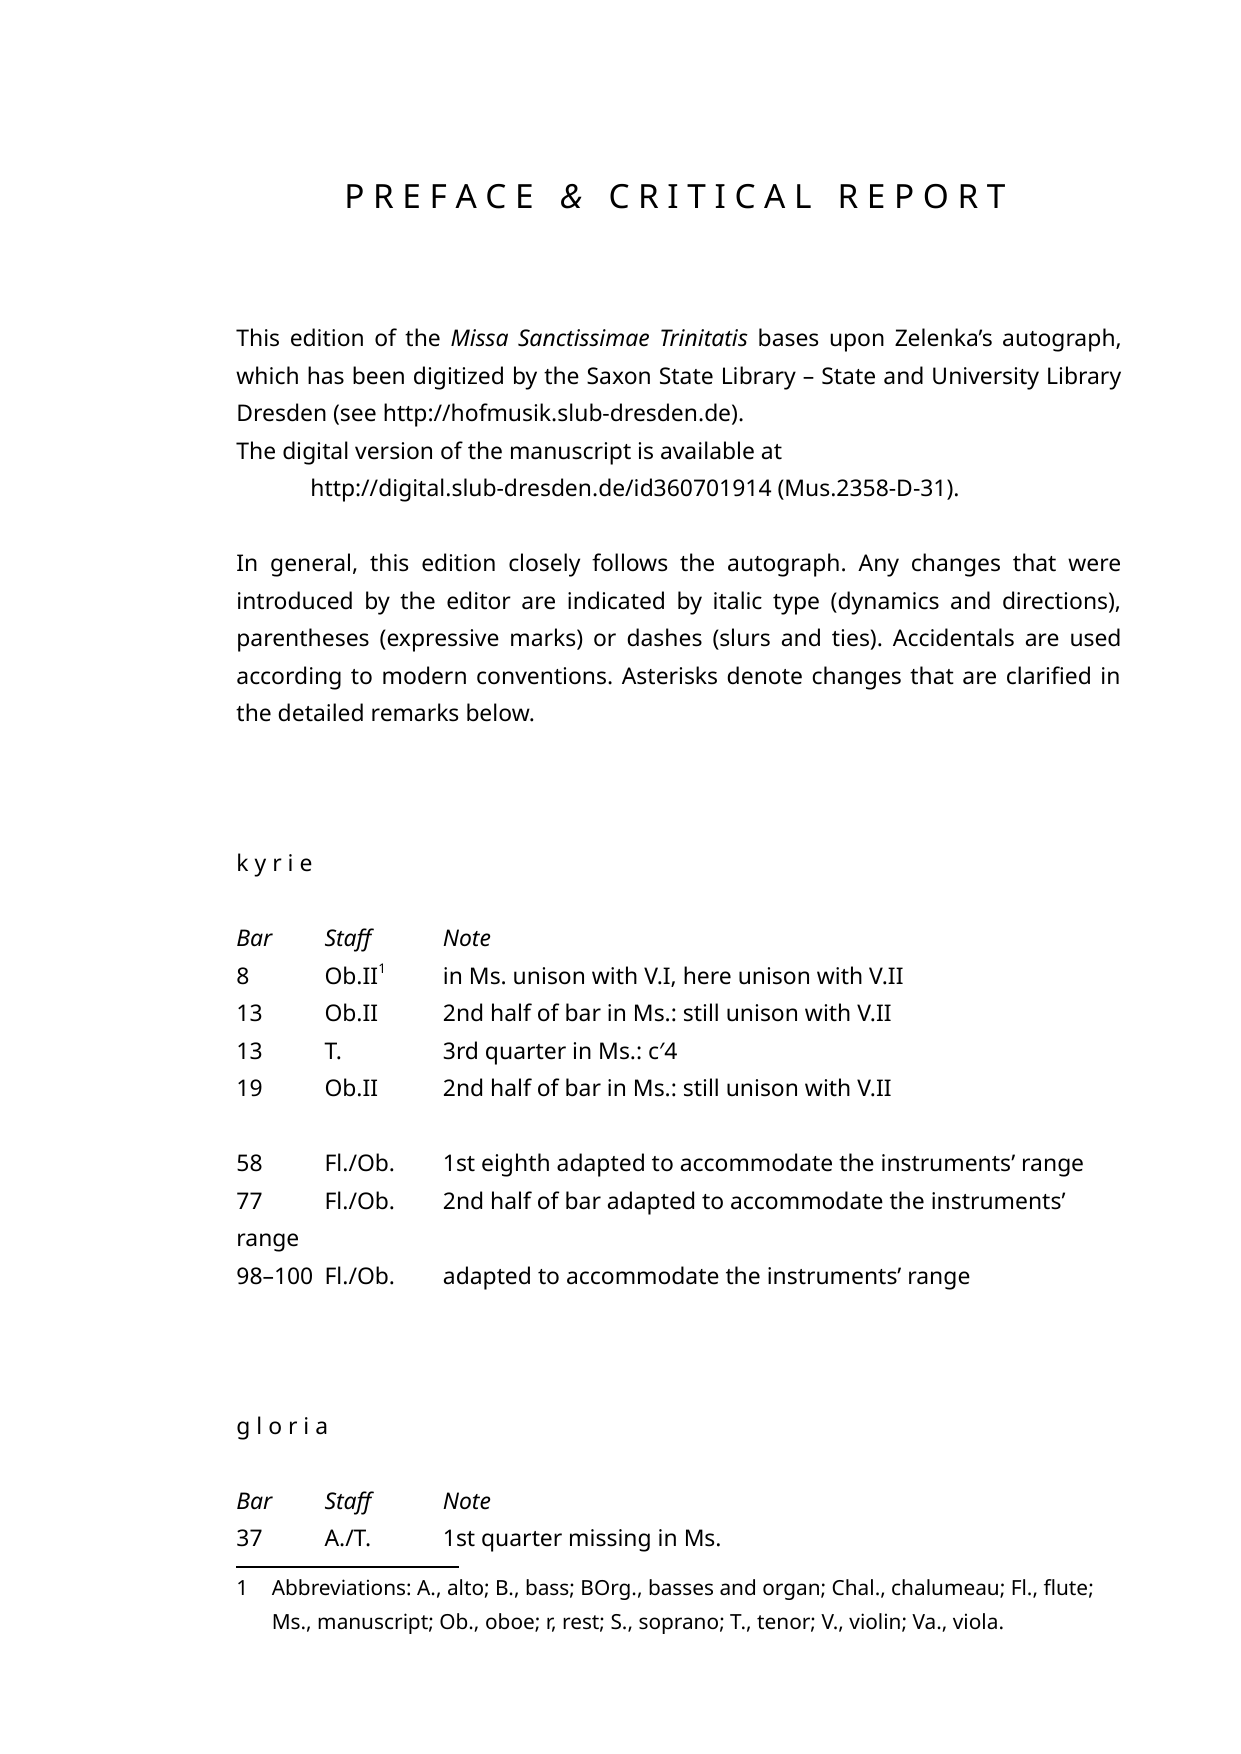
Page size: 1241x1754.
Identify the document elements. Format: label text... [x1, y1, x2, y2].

text Abbreviations: A., alto; B., bass; BOrg., basses and organ; Chal., chalumeau; Fl., flute; Ms., manuscript; Ob., oboe; r, rest; S., soprano; T., tenor; V., violin; Va., viola. [236, 1573, 1122, 1636]
text The digital version of the manuscript is available at http://digital.slub-dresden.de/id360701914 (Mus.2358-D-31). [236, 435, 1122, 504]
text k y r i e [236, 847, 1122, 879]
text This edition of the Missa Sanctissimae Trinitatis bases upon Zelenka’s autograph, which has been digitized by the Saxon State Library – State and University Library Dresden (see http://hofmusik.slub-dresden.de). [236, 322, 1122, 429]
text In general, this edition closely follows the autograph. Any changes that were introduced by the editor are indicated by italic type (dynamics and directions), parentheses (expressive marks) or dashes (slurs and ties). Accidentals are used according to modern conventions. Asterisks denote changes that are clarified in the detailed remarks below. [236, 547, 1122, 729]
text P R E F A C E & C R I T I C A L R E P O R T [236, 173, 1122, 218]
text Bar Staff Note 8 Ob.II in Ms. unison with V.I, here unison with V.II 13 Ob.II 2nd half of bar in Ms.: still unison with V.II 13 T. 3rd quarter in Ms.: c′4 19 Ob.II 2nd half of bar in Ms.: still unison with V.II 58 Fl./Ob. 1st eighth adapted to accommodate the instruments’ range 77 Fl./Ob. 2nd half of bar adapted to accommodate the instruments’ range 98–100 Fl./Ob. adapted to accommodate the instruments’ range g l o r i a [236, 922, 1122, 1441]
text Bar Staff Note 37 A./T. 1st quarter missing in Ms. [236, 1485, 1122, 1554]
